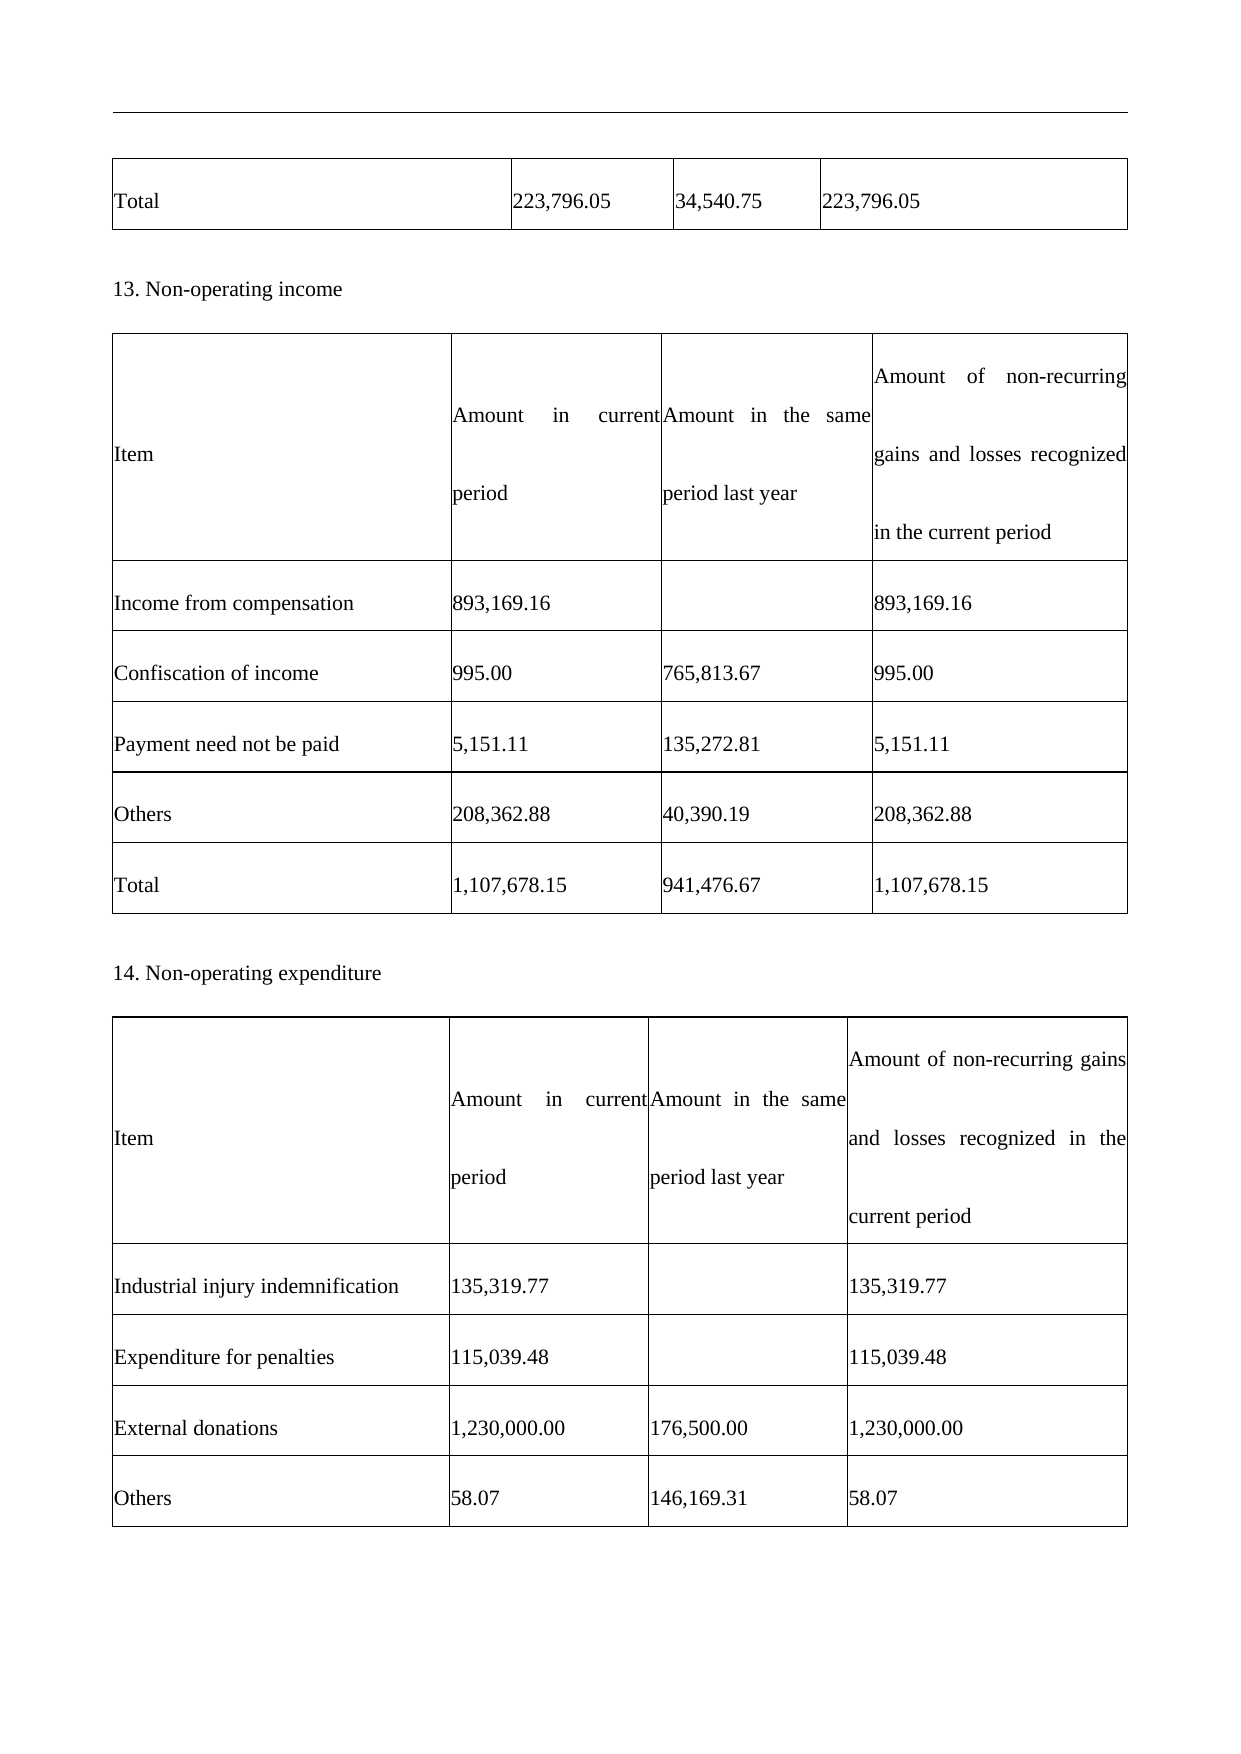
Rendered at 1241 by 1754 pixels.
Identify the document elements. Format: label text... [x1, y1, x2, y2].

table_header Item [113, 1018, 449, 1243]
table_header Amount in current period [450, 1018, 648, 1243]
table_cell 893,169.16 [452, 561, 661, 630]
text 13. Non-operating income [112, 247, 1128, 309]
table_cell Others [113, 773, 451, 842]
table_cell 995.00 [452, 631, 661, 701]
table_cell [662, 561, 872, 630]
table_cell 223,796.05 [821, 159, 1127, 229]
table_cell 115,039.48 [450, 1315, 648, 1384]
table_cell 765,813.67 [662, 631, 872, 701]
table_header Amount in the same period last year [649, 1018, 847, 1243]
text 14. Non-operating expenditure [112, 931, 1128, 993]
table_cell 941,476.67 [662, 843, 872, 913]
table_cell 208,362.88 [873, 773, 1127, 842]
table_cell Total [113, 159, 511, 229]
table_cell 5,151.11 [873, 702, 1127, 771]
table_cell 135,319.77 [450, 1244, 648, 1314]
table_cell 1,230,000.00 [450, 1386, 648, 1455]
table_cell 893,169.16 [873, 561, 1127, 630]
table_cell Confiscation of income [113, 631, 451, 701]
table_cell 115,039.48 [848, 1315, 1127, 1384]
table_cell 135,272.81 [662, 702, 872, 771]
table_cell Others [113, 1456, 449, 1526]
table_header Amount in the same period last year [662, 334, 872, 559]
table_header Amount of non-recurring gains and losses recognized in the current period [873, 334, 1127, 559]
table_cell 223,796.05 [512, 159, 673, 229]
table_cell Income from compensation [113, 561, 451, 630]
table_cell Payment need not be paid [113, 702, 451, 771]
table_cell 1,107,678.15 [452, 843, 661, 913]
table_cell External donations [113, 1386, 449, 1455]
table_cell [649, 1315, 847, 1384]
table_cell 176,500.00 [649, 1386, 847, 1455]
table_header Amount of non-recurring gains and losses recognized in the current period [848, 1018, 1127, 1243]
table_cell 146,169.31 [649, 1456, 847, 1526]
table_cell [649, 1244, 847, 1314]
table_cell 135,319.77 [848, 1244, 1127, 1314]
table_cell Total [113, 843, 451, 913]
table_cell 58.07 [450, 1456, 648, 1526]
table_cell 1,230,000.00 [848, 1386, 1127, 1455]
table_cell 1,107,678.15 [873, 843, 1127, 913]
table_cell 58.07 [848, 1456, 1127, 1526]
table_cell 40,390.19 [662, 773, 872, 842]
table_header Item [113, 334, 451, 559]
table_cell 208,362.88 [452, 773, 661, 842]
table_cell 5,151.11 [452, 702, 661, 771]
table_cell Expenditure for penalties [113, 1315, 449, 1384]
table_cell Industrial injury indemnification [113, 1244, 449, 1314]
table_header Amount in current period [452, 334, 661, 559]
table_cell 34,540.75 [674, 159, 820, 229]
table_cell 995.00 [873, 631, 1127, 701]
